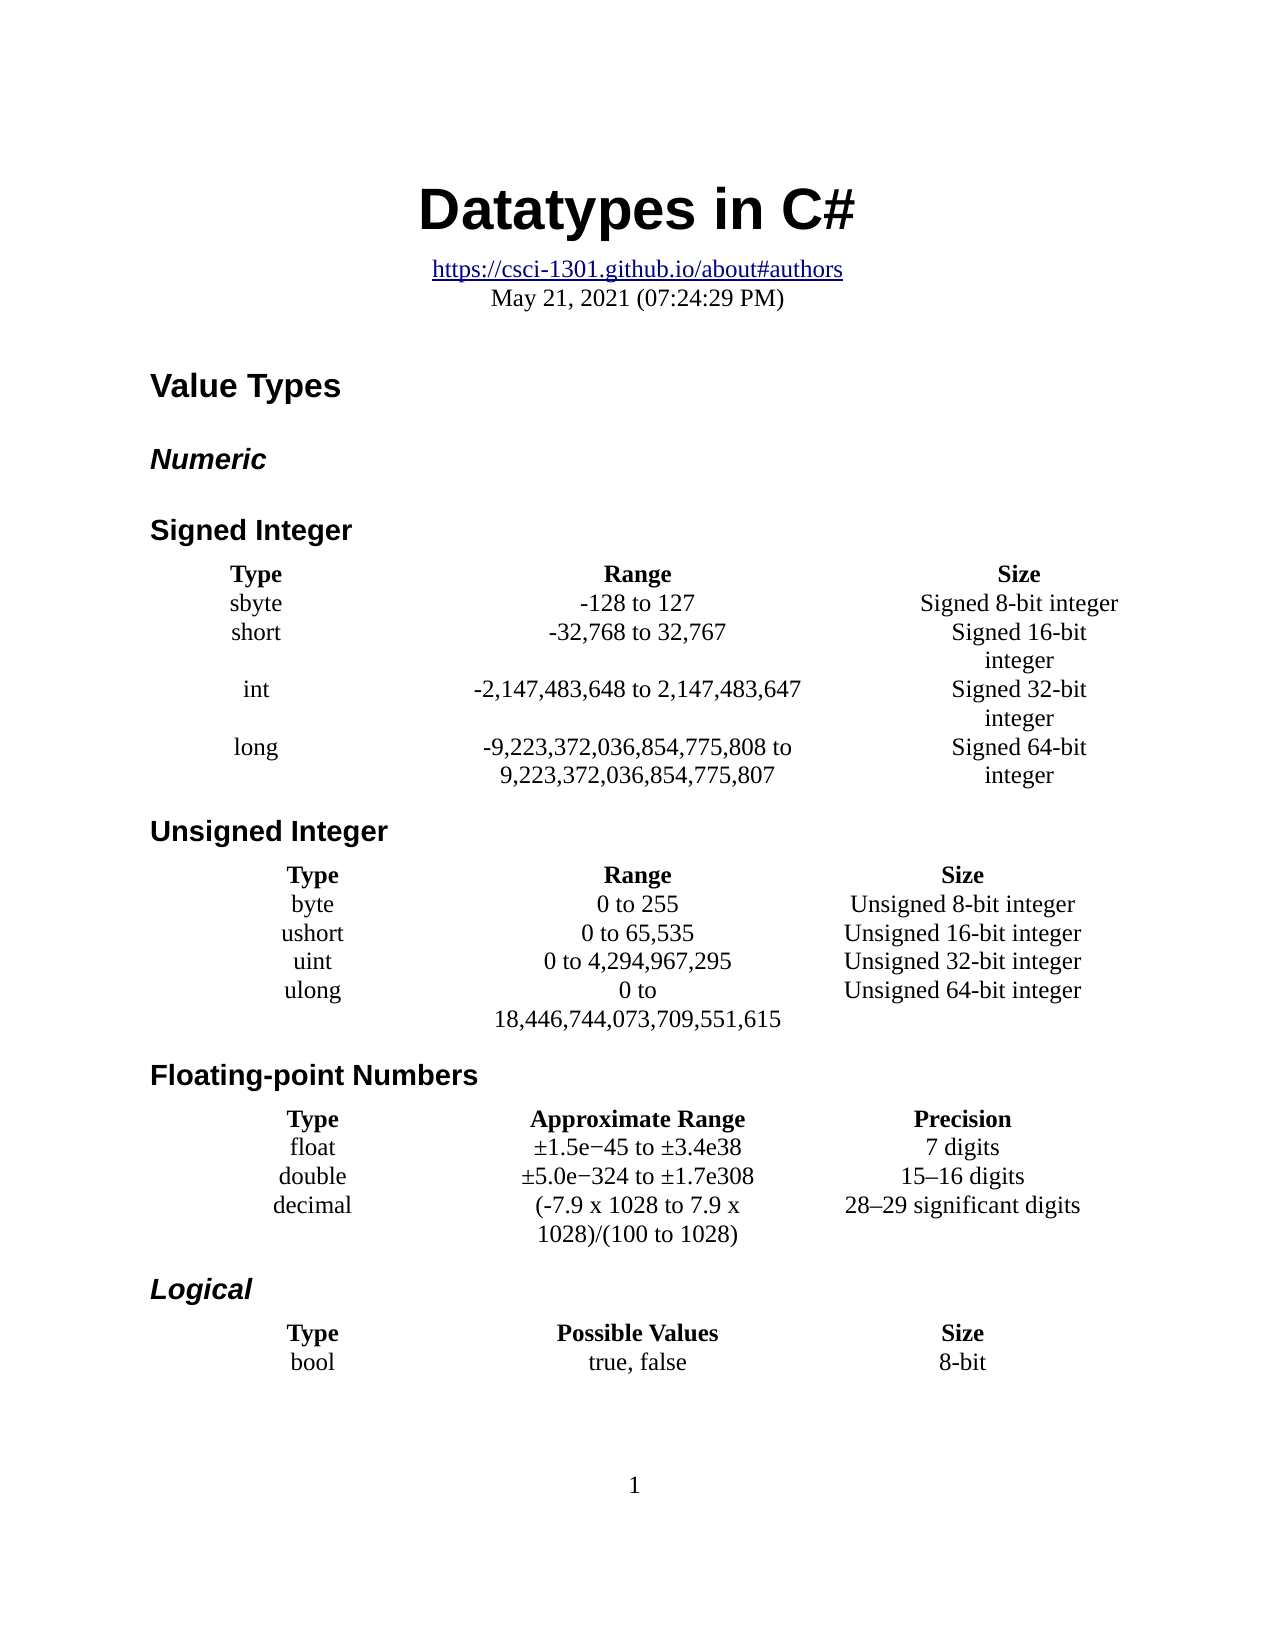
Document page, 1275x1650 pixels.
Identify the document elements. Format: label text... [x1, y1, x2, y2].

subtitle Unsigned Integer [150, 814, 1125, 848]
table_cell ±1.5e−45 to ±3.4e38 [475, 1133, 800, 1161]
table_cell uint [150, 946, 475, 975]
table_cell Signed 8-bit integer [913, 588, 1125, 617]
table_cell 0 to 65,535 [475, 918, 800, 946]
table_cell 0 to 255 [475, 889, 800, 918]
table_cell (-7.9 x 1028 to 7.9 x 1028)/(100 to 1028) [475, 1190, 800, 1247]
table_header Type [150, 559, 362, 588]
table_header Size [913, 559, 1125, 588]
table_cell sbyte [150, 588, 362, 617]
subtitle Logical [150, 1272, 1125, 1306]
table_cell -32,768 to 32,767 [362, 617, 913, 674]
table_cell Unsigned 64-bit integer [800, 975, 1125, 1033]
table_header Range [362, 559, 913, 588]
table_cell ±5.0e−324 to ±1.7e308 [475, 1161, 800, 1190]
subtitle Numeric [150, 442, 1125, 476]
table_cell Signed 16-bit integer [913, 617, 1125, 674]
table_cell Unsigned 8-bit integer [800, 889, 1125, 918]
table_cell 15–16 digits [800, 1161, 1125, 1190]
table_cell -9,223,372,036,854,775,808 to 9,223,372,036,854,775,807 [362, 732, 913, 789]
table_cell Unsigned 16-bit integer [800, 918, 1125, 946]
subtitle Floating-point Numbers [150, 1058, 1125, 1091]
table_cell 0 to 18,446,744,073,709,551,615 [475, 975, 800, 1033]
table_cell bool [150, 1347, 475, 1376]
table_header Size [800, 1319, 1125, 1347]
table_cell 8-bit [800, 1347, 1125, 1376]
text https://csci-1301.github.io/about#authors [150, 254, 1125, 283]
table_cell Signed 32-bit integer [913, 674, 1125, 732]
table_cell -2,147,483,648 to 2,147,483,647 [362, 674, 913, 732]
table_cell 7 digits [800, 1133, 1125, 1161]
table_header Size [800, 860, 1125, 889]
text May 21, 2021 (07:24:29 PM) [150, 283, 1125, 312]
table_header Possible Values [475, 1319, 800, 1347]
table_cell double [150, 1161, 475, 1190]
title Datatypes in C# [150, 175, 1125, 242]
table_cell Signed 64-bit integer [913, 732, 1125, 789]
table_cell 28–29 significant digits [800, 1190, 1125, 1247]
table_header Approximate Range [475, 1104, 800, 1132]
table_cell ulong [150, 975, 475, 1033]
table_header Range [475, 860, 800, 889]
subtitle Signed Integer [150, 513, 1125, 547]
table_header Type [150, 860, 475, 889]
table_cell true, false [475, 1347, 800, 1376]
table_cell short [150, 617, 362, 674]
table_header Type [150, 1104, 475, 1132]
table_cell byte [150, 889, 475, 918]
table_header Precision [800, 1104, 1125, 1132]
table_cell ushort [150, 918, 475, 946]
table_cell decimal [150, 1190, 475, 1247]
table_cell long [150, 732, 362, 789]
table_cell int [150, 674, 362, 732]
table_cell 0 to 4,294,967,295 [475, 946, 800, 975]
table_cell float [150, 1133, 475, 1161]
table_header Type [150, 1319, 475, 1347]
table_cell -128 to 127 [362, 588, 913, 617]
subtitle Value Types [150, 366, 1125, 404]
table_cell Unsigned 32-bit integer [800, 946, 1125, 975]
